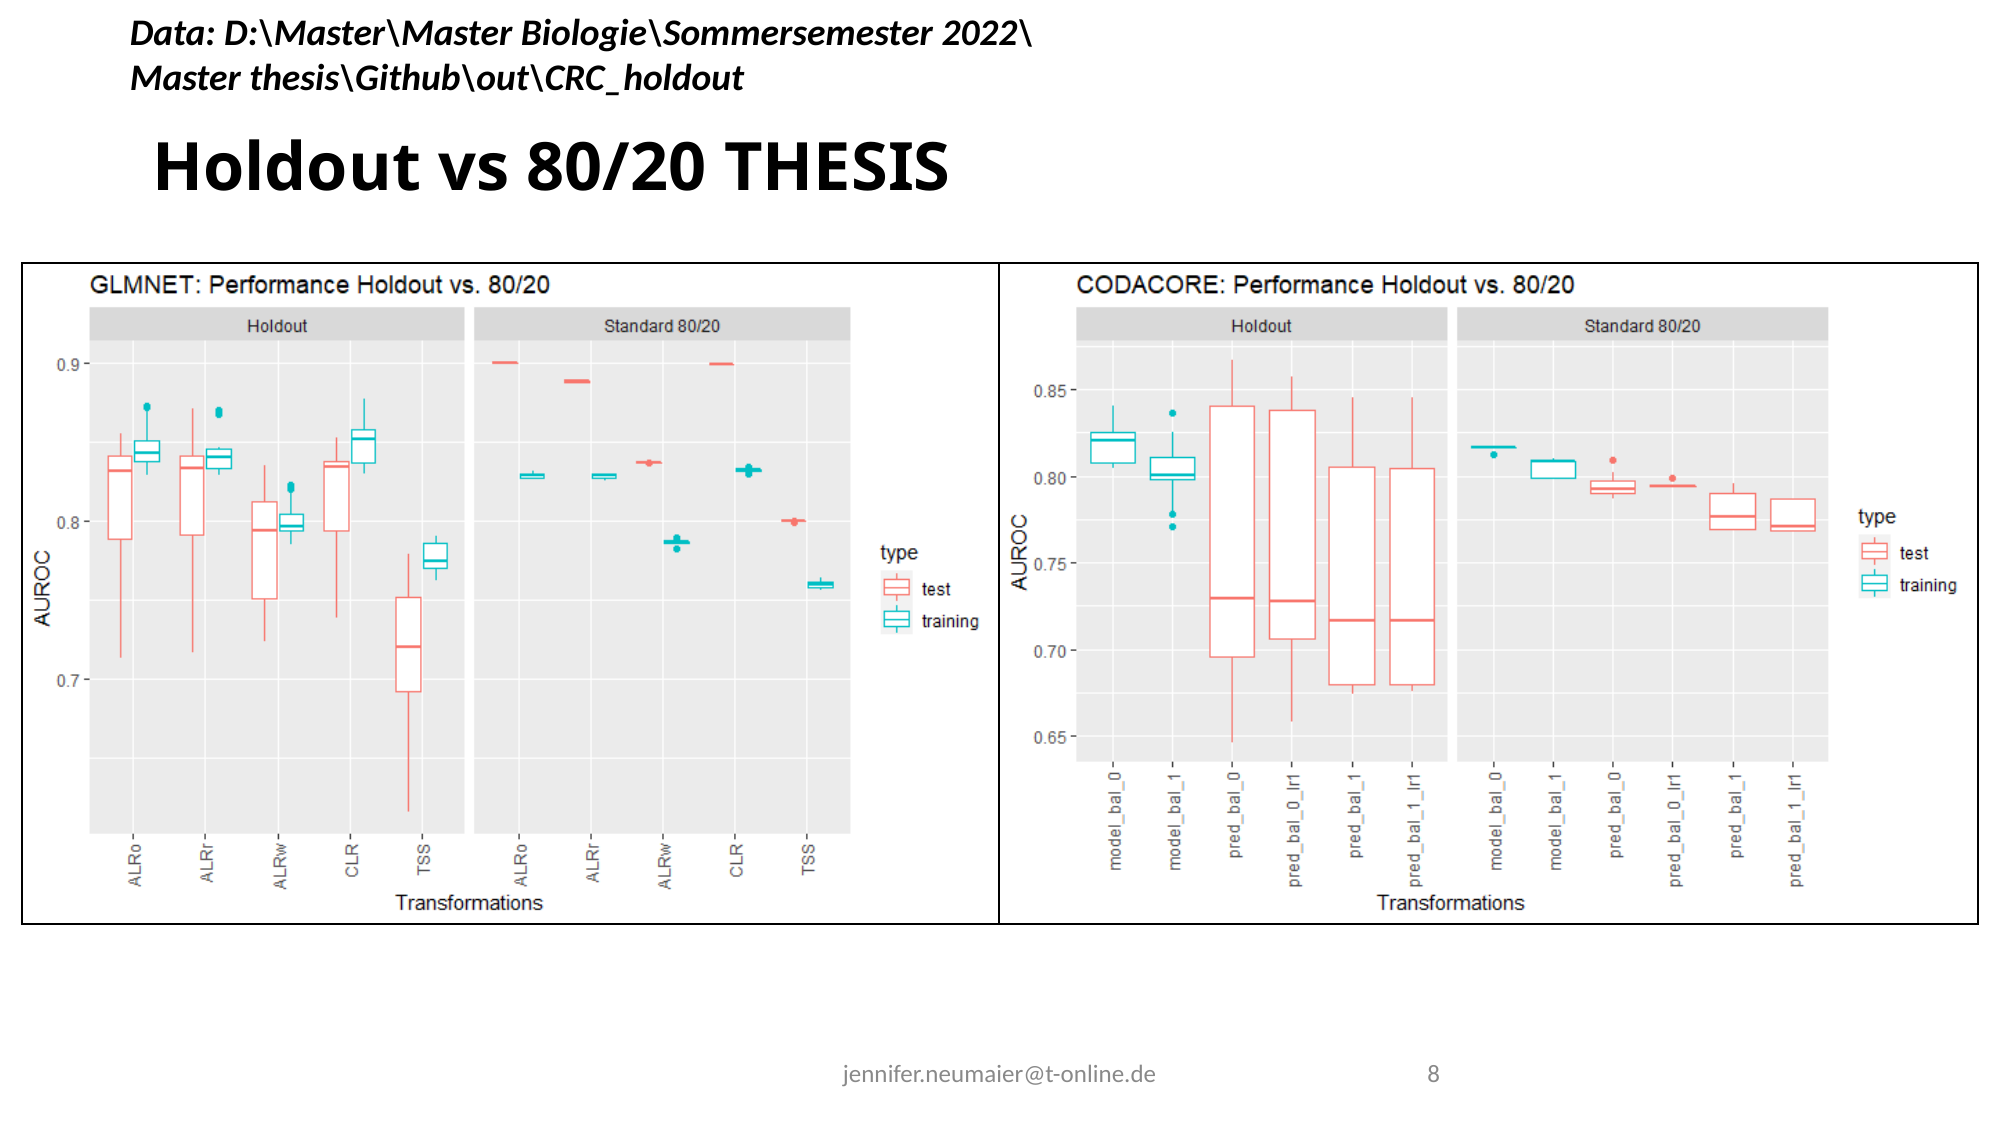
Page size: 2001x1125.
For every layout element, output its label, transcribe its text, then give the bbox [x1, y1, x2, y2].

picture [22, 263, 998, 924]
text_box Data: D:\Master\Master Biologie\Sommersemester 2022\Master thesis\Github\out\CRC_holdout [114, 0, 1115, 107]
title Holdout vs 80/20 THESIS [137, 59, 1863, 262]
picture [999, 263, 1978, 924]
text_box jennifer.neumaier@t-online.de [662, 1042, 1338, 1103]
text_box [1412, 1042, 1863, 1103]
